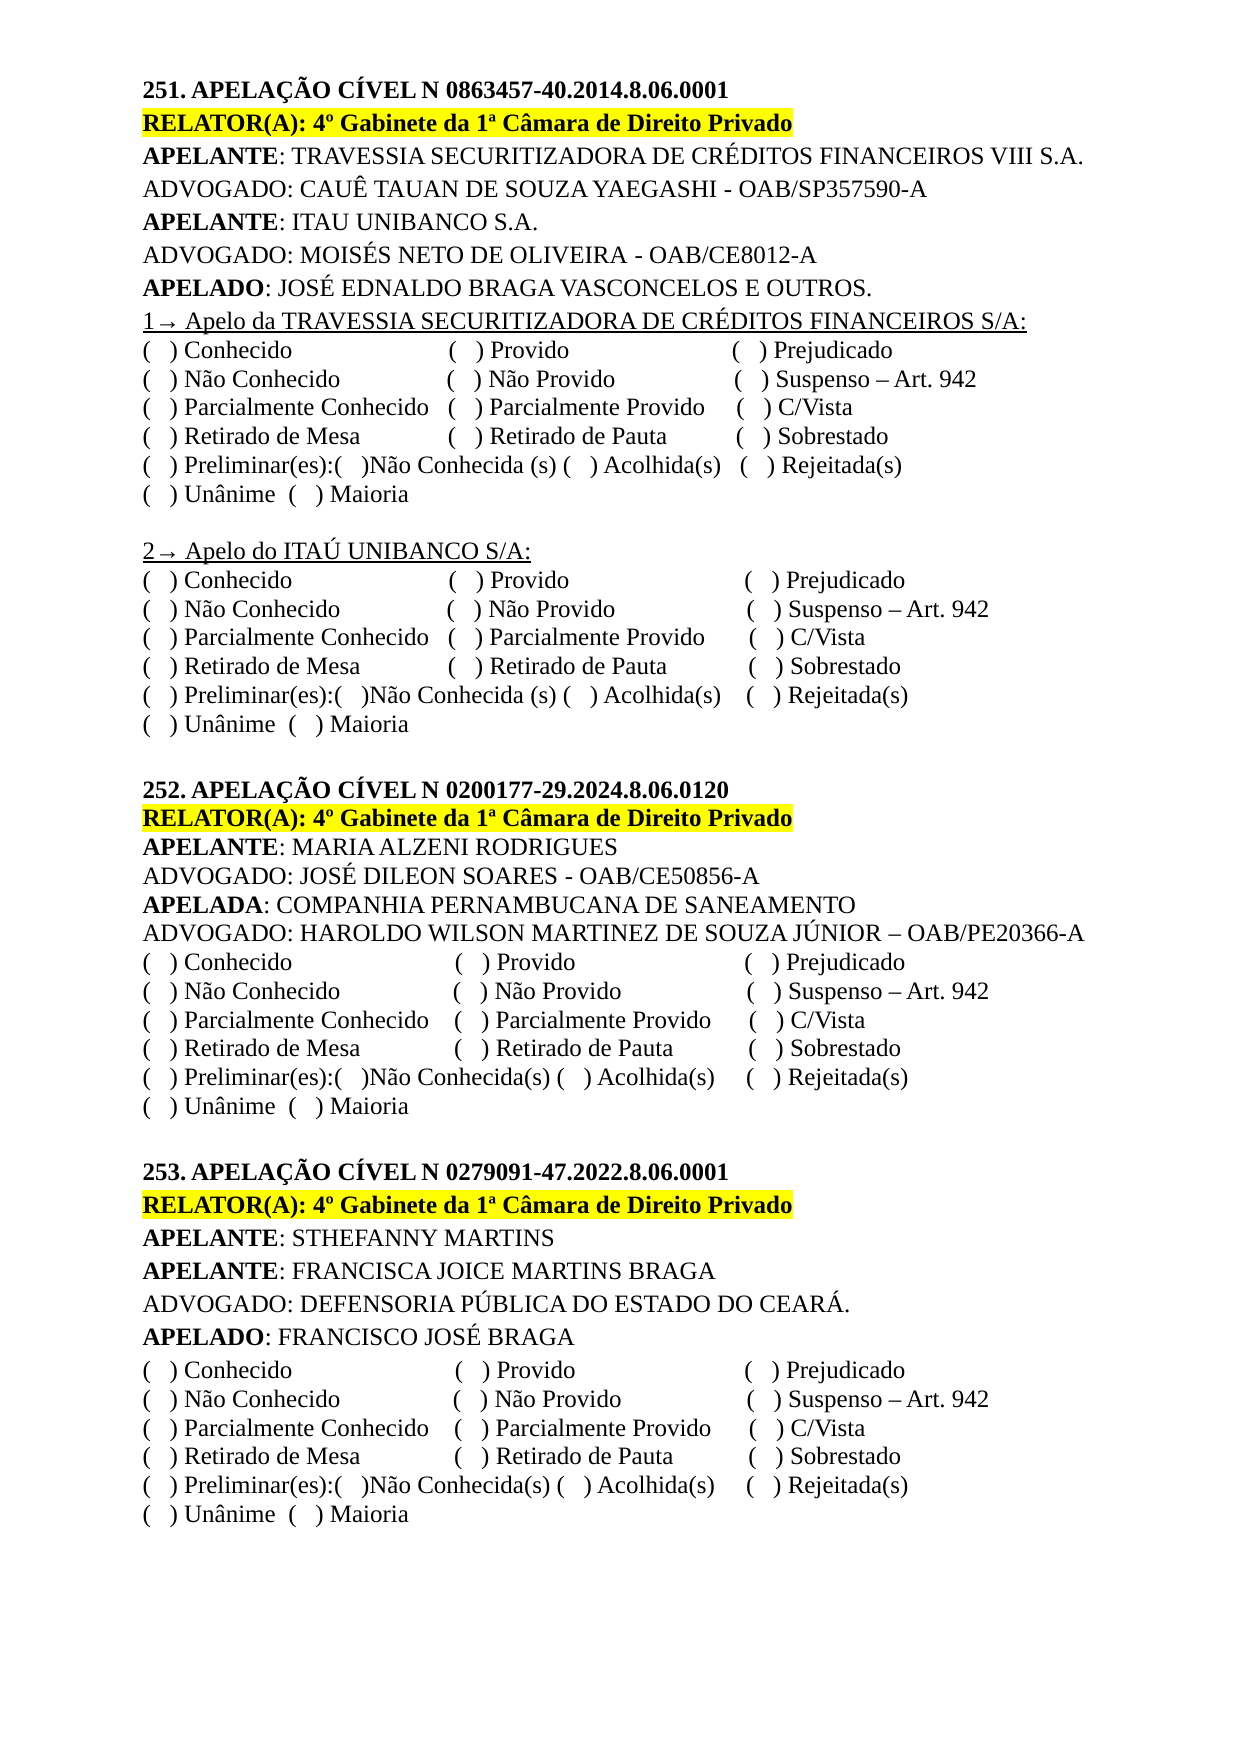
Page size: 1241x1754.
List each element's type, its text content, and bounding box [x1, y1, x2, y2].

text ( ) Conhecido ( ) Provido ( ) Prejudicado [142, 947, 1141, 976]
text ( ) Parcialmente Conhecido ( ) Parcialmente Provido ( ) C/Vista [142, 1413, 1158, 1441]
text 1→ Apelo da TRAVESSIA SECURITIZADORA DE CRÉDITOS FINANCEIROS S/A: [142, 306, 1141, 335]
text ( ) Conhecido ( ) Provido ( ) Prejudicado [142, 335, 1141, 364]
text 2→ Apelo do ITAÚ UNIBANCO S/A: [142, 536, 1141, 565]
text ( ) Não Conhecido ( ) Não Provido ( ) Suspenso – Art. 942 [142, 364, 1158, 392]
text ( ) Preliminar(es):( )Não Conhecida (s) ( ) Acolhida(s) ( ) Rejeitada(s) [142, 450, 1158, 479]
text ADVOGADO: DEFENSORIA PÚBLICA DO ESTADO DO CEARÁ. APELADO: FRANCISCO JOSÉ BRAGA [142, 1289, 1141, 1351]
text 251. APELAÇÃO CÍVEL N 0863457-40.2014.8.06.0001 RELATOR(A): 4º Gabinete da 1ª Câmara de Direito Privado APELANTE: TRAVESSIA SECURITIZADORA DE CRÉDITOS FINANCEIROS VIII S.A. ADVOGADO: CAUÊ TAUAN DE SOUZA YAEGASHI - OAB/SP357590-A APELANTE: ITAU UNIBANCO S.A. ADVOGADO: MOISÉS NETO DE OLIVEIRA - OAB/CE8012-A APELADO: JOSÉ EDNALDO BRAGA VASCONCELOS E OUTROS. [142, 75, 1141, 302]
text ( ) Não Conhecido ( ) Não Provido ( ) Suspenso – Art. 942 [142, 594, 1158, 622]
text ( ) Retirado de Mesa ( ) Retirado de Pauta ( ) Sobrestado [142, 651, 1158, 680]
text ( ) Conhecido ( ) Provido ( ) Prejudicado [142, 565, 1141, 594]
text ( ) Parcialmente Conhecido ( ) Parcialmente Provido ( ) C/Vista [142, 392, 1158, 421]
text ( ) Parcialmente Conhecido ( ) Parcialmente Provido ( ) C/Vista [142, 622, 1158, 651]
text ( ) Retirado de Mesa ( ) Retirado de Pauta ( ) Sobrestado [142, 421, 1158, 450]
text ( ) Unânime ( ) Maioria [142, 709, 1141, 737]
text 253. APELAÇÃO CÍVEL N 0279091-47.2022.8.06.0001 RELATOR(A): 4º Gabinete da 1ª Câmara de Direito Privado APELANTE: STHEFANNY MARTINS APELANTE: FRANCISCA JOICE MARTINS BRAGA [142, 1157, 1141, 1285]
text ( ) Preliminar(es):( )Não Conhecida(s) ( ) Acolhida(s) ( ) Rejeitada(s) [142, 1470, 1158, 1499]
text ( ) Retirado de Mesa ( ) Retirado de Pauta ( ) Sobrestado [142, 1033, 1158, 1062]
text ( ) Retirado de Mesa ( ) Retirado de Pauta ( ) Sobrestado [142, 1441, 1158, 1470]
text ( ) Não Conhecido ( ) Não Provido ( ) Suspenso – Art. 942 [142, 1384, 1158, 1413]
text ( ) Não Conhecido ( ) Não Provido ( ) Suspenso – Art. 942 [142, 976, 1158, 1005]
text ( ) Unânime ( ) Maioria [142, 1091, 1141, 1120]
text ( ) Preliminar(es):( )Não Conhecida(s) ( ) Acolhida(s) ( ) Rejeitada(s) [142, 1062, 1158, 1091]
text 252. APELAÇÃO CÍVEL N 0200177-29.2024.8.06.0120 RELATOR(A): 4º Gabinete da 1ª Câmara de Direito Privado APELANTE: MARIA ALZENI RODRIGUES ADVOGADO: JOSÉ DILEON SOARES - OAB/CE50856-A APELADA: COMPANHIA PERNAMBUCANA DE SANEAMENTO ADVOGADO: HAROLDO WILSON MARTINEZ DE SOUZA JÚNIOR – OAB/PE20366-A [142, 775, 1141, 947]
text ( ) Unânime ( ) Maioria [142, 1499, 1141, 1528]
text ( ) Parcialmente Conhecido ( ) Parcialmente Provido ( ) C/Vista [142, 1005, 1158, 1033]
text ( ) Conhecido ( ) Provido ( ) Prejudicado [142, 1355, 1141, 1384]
text ( ) Unânime ( ) Maioria [142, 479, 1158, 507]
text ( ) Preliminar(es):( )Não Conhecida (s) ( ) Acolhida(s) ( ) Rejeitada(s) [142, 680, 1158, 709]
